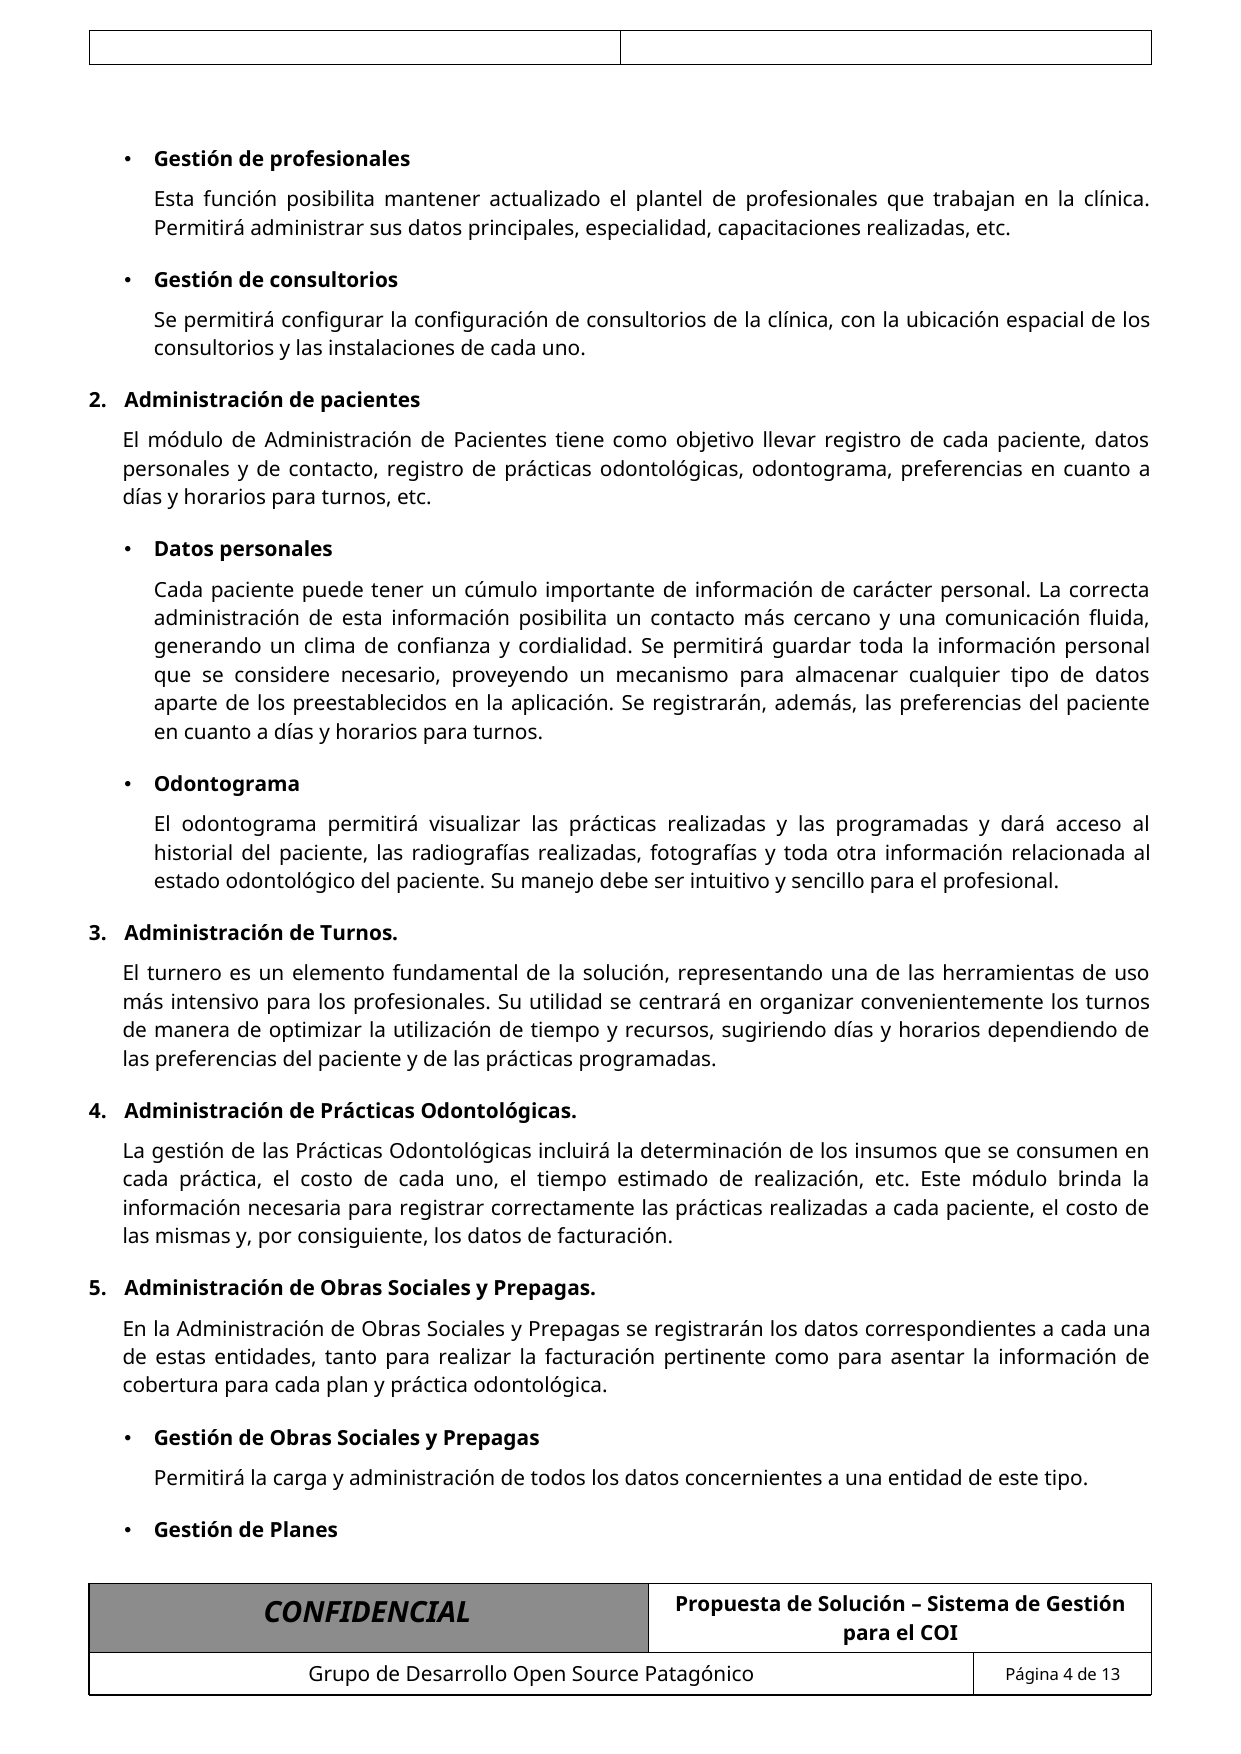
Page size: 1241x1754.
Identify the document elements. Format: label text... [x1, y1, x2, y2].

list Gestión de consultorios [124, 265, 1151, 293]
text El módulo de Administración de Pacientes tiene como objetivo llevar registro de cada paciente, datos personales y de contacto, registro de prácticas odontológicas, odontograma, preferencias en cuanto a días y horarios para turnos, etc. [122, 426, 1151, 511]
list Gestión de profesionales [124, 144, 1151, 172]
list Administración de pacientes [89, 385, 1151, 414]
list Administración de Obras Sociales y Prepagas. [89, 1273, 1151, 1302]
text Permitirá la carga y administración de todos los datos concernientes a una entidad de este tipo. [154, 1463, 1151, 1491]
list Odontograma [124, 769, 1151, 797]
text El turnero es un elemento fundamental de la solución, representando una de las herramientas de uso más intensivo para los profesionales. Su utilidad se centrará en organizar convenientemente los turnos de manera de optimizar la utilización de tiempo y recursos, sugiriendo días y horarios dependiendo de las preferencias del paciente y de las prácticas programadas. [122, 958, 1151, 1072]
list Gestión de Planes [124, 1515, 1151, 1543]
list Administración de Turnos. [89, 918, 1151, 947]
text Se permitirá configurar la configuración de consultorios de la clínica, con la ubicación espacial de los consultorios y las instalaciones de cada uno. [154, 305, 1151, 362]
text Cada paciente puede tener un cúmulo importante de información de carácter personal. La correcta administración de esta información posibilita un contacto más cercano y una comunicación fluida, generando un clima de confianza y cordialidad. Se permitirá guardar toda la información personal que se considere necesario, proveyendo un mecanismo para almacenar cualquier tipo de datos aparte de los preestablecidos en la aplicación. Se registrarán, además, las preferencias del paciente en cuanto a días y horarios para turnos. [154, 575, 1151, 745]
text El odontograma permitirá visualizar las prácticas realizadas y las programadas y dará acceso al historial del paciente, las radiografías realizadas, fotografías y toda otra información relacionada al estado odontológico del paciente. Su manejo debe ser intuitivo y sencillo para el profesional. [154, 809, 1151, 894]
list Datos personales [124, 534, 1151, 563]
list Gestión de Obras Sociales y Prepagas [124, 1423, 1151, 1451]
text La gestión de las Prácticas Odontológicas incluirá la determinación de los insumos que se consumen en cada práctica, el costo de cada uno, el tiempo estimado de realización, etc. Este módulo brinda la información necesaria para registrar correctamente las prácticas realizadas a cada paciente, el costo de las mismas y, por consiguiente, los datos de facturación. [122, 1136, 1151, 1250]
text En la Administración de Obras Sociales y Prepagas se registrarán los datos correspondientes a cada una de estas entidades, tanto para realizar la facturación pertinente como para asentar la información de cobertura para cada plan y práctica odontológica. [122, 1314, 1151, 1399]
text Esta función posibilita mantener actualizado el plantel de profesionales que trabajan en la clínica. Permitirá administrar sus datos principales, especialidad, capacitaciones realizadas, etc. [154, 184, 1151, 241]
list Administración de Prácticas Odontológicas. [89, 1096, 1151, 1124]
